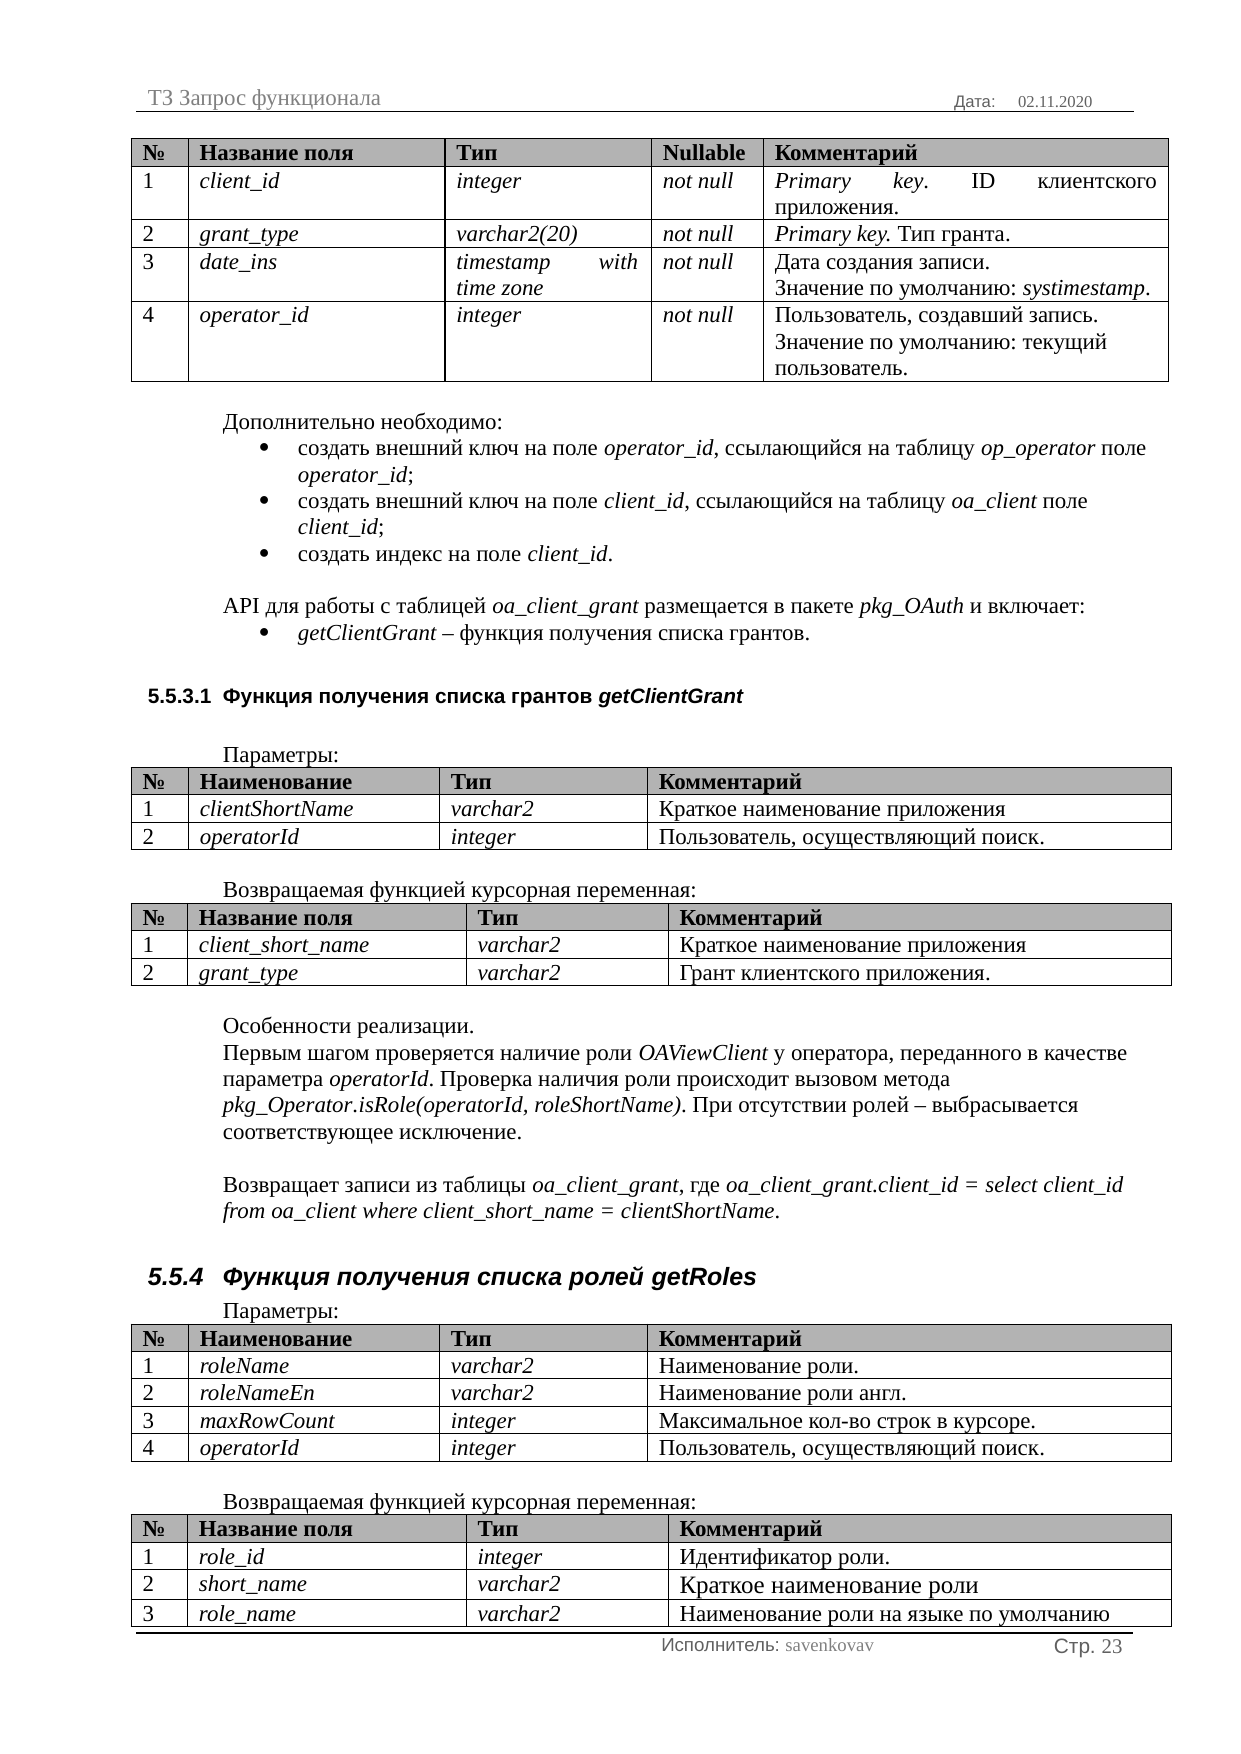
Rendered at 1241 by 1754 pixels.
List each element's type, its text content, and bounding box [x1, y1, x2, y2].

table_header Тип [446, 139, 651, 166]
table_cell short_name [188, 1570, 466, 1599]
table_cell Максимальное кол-во строк в курсоре. [648, 1407, 1171, 1433]
table_cell Краткое наименование приложения [669, 931, 1171, 958]
table_cell 2 [132, 959, 187, 985]
table_cell 1 [132, 1543, 187, 1569]
table_cell integer [440, 823, 647, 849]
table_cell Пользователь, осуществляющий поиск. [648, 1434, 1171, 1461]
table_header Название поля [189, 139, 444, 166]
table_cell timestamp with time zone [446, 248, 651, 301]
table_header № [132, 904, 187, 930]
table_header Nullable [652, 139, 763, 166]
table_cell varchar2 [440, 1379, 647, 1406]
table_cell maxRowCount [189, 1407, 439, 1433]
table_header Название поля [188, 1515, 466, 1542]
table_header № [132, 768, 188, 794]
table_header Тип [467, 1515, 668, 1542]
table_cell Пользователь, создавший запись. Значение по умолчанию: текущий пользователь. [764, 302, 1168, 381]
table_cell varchar2(20) [446, 220, 651, 247]
list создать внешний ключ на поле client_id, ссылающийся на таблицу oa_client поле client_id; [260, 487, 1152, 540]
table_cell client_id [189, 167, 444, 219]
table_cell not null [652, 220, 763, 247]
table_cell integer [446, 167, 651, 219]
text Возвращаемая функцией курсорная переменная: [223, 1488, 1152, 1514]
text API для работы с таблицей oa_client_grant размещается в пакете pkg_OAuth и включает: [223, 592, 1152, 619]
table_cell roleNameEn [189, 1379, 439, 1406]
table_cell integer [467, 1543, 668, 1569]
list getClientGrant – функция получения списка грантов. [260, 619, 1152, 645]
table_cell Primary key. ID клиентского приложения. [764, 167, 1168, 219]
subtitle Функция получения списка ролей getRoles [148, 1262, 1152, 1291]
table_cell 2 [132, 823, 188, 849]
table_cell operatorId [189, 1434, 439, 1461]
table_cell Наименование роли на языке по умолчанию [669, 1600, 1171, 1626]
table_cell 1 [132, 1352, 188, 1378]
text Параметры: [223, 741, 1152, 767]
table_cell operatorId [189, 823, 439, 849]
table_cell integer [440, 1407, 647, 1433]
table_cell varchar2 [467, 1600, 668, 1626]
table_header № [132, 1325, 188, 1351]
table_cell varchar2 [440, 1352, 647, 1378]
text Особенности реализации. [223, 1012, 1152, 1039]
table_cell integer [446, 302, 651, 381]
table_cell grant_type [188, 959, 466, 985]
table_cell integer [440, 1434, 647, 1461]
table_cell role_id [188, 1543, 466, 1569]
table_cell varchar2 [467, 1570, 668, 1599]
table_cell 3 [132, 248, 188, 301]
table_cell varchar2 [440, 795, 647, 822]
table_cell 1 [132, 931, 187, 958]
table_header Комментарий [764, 139, 1168, 166]
table_cell client_short_name [188, 931, 466, 958]
table_cell Краткое наименование роли [669, 1570, 1171, 1599]
table_header Тип [440, 768, 647, 794]
table_header Название поля [188, 904, 466, 930]
table_cell varchar2 [467, 931, 668, 958]
table_cell 4 [132, 1434, 188, 1461]
table_header Наименование [189, 768, 439, 794]
table_cell Пользователь, осуществляющий поиск. [648, 823, 1171, 849]
table_cell not null [652, 302, 763, 381]
table_cell 2 [132, 220, 188, 247]
text Возвращаемая функцией курсорная переменная: [223, 877, 1152, 903]
table_header Комментарий [648, 1325, 1171, 1351]
table_cell Primary key. Тип гранта. [764, 220, 1168, 247]
text Дополнительно необходимо: [223, 408, 1152, 434]
table_header Тип [440, 1325, 647, 1351]
table_cell 2 [132, 1379, 188, 1406]
table_cell not null [652, 167, 763, 219]
table_cell clientShortName [189, 795, 439, 822]
table_header Комментарий [669, 1515, 1171, 1542]
table_cell 2 [132, 1570, 187, 1599]
table_cell role_name [188, 1600, 466, 1626]
table_header № [132, 139, 188, 166]
list создать индекс на поле client_id. [260, 540, 1152, 566]
text Параметры: [223, 1297, 1152, 1323]
table_cell roleName [189, 1352, 439, 1378]
subtitle Функция получения списка грантов getClientGrant [148, 684, 1152, 708]
table_cell Наименование роли англ. [648, 1379, 1171, 1406]
table_cell Идентификатор роли. [669, 1543, 1171, 1569]
table_header Тип [467, 904, 668, 930]
table_header Комментарий [648, 768, 1171, 794]
text Возвращает записи из таблицы oa_client_grant, где oa_client_grant.client_id = select client_id from oa_client where client_short_name = clientShortName. [223, 1171, 1152, 1223]
table_cell 3 [132, 1600, 187, 1626]
table_cell date_ins [189, 248, 444, 301]
table_cell 1 [132, 167, 188, 219]
table_cell Грант клиентского приложения. [669, 959, 1171, 985]
table_header Наименование [189, 1325, 439, 1351]
text Первым шагом проверяется наличие роли OAViewClient у оператора, переданного в качестве параметра operatorId. Проверка наличия роли происходит вызовом метода pkg_Operator.isRole(operatorId, roleShortName). При отсутствии ролей – выбрасывается соответствующее исключение. [223, 1039, 1152, 1144]
table_cell Дата создания записи. Значение по умолчанию: systimestamp. [764, 248, 1168, 301]
list создать внешний ключ на поле operator_id, ссылающийся на таблицу op_operator поле operator_id; [260, 434, 1152, 487]
table_header № [132, 1515, 187, 1542]
table_cell 3 [132, 1407, 188, 1433]
table_cell not null [652, 248, 763, 301]
table_cell 1 [132, 795, 188, 822]
table_cell Наименование роли. [648, 1352, 1171, 1378]
table_header Комментарий [669, 904, 1171, 930]
table_cell varchar2 [467, 959, 668, 985]
table_cell Краткое наименование приложения [648, 795, 1171, 822]
table_cell grant_type [189, 220, 444, 247]
table_cell 4 [132, 302, 188, 381]
table_cell operator_id [189, 302, 444, 381]
